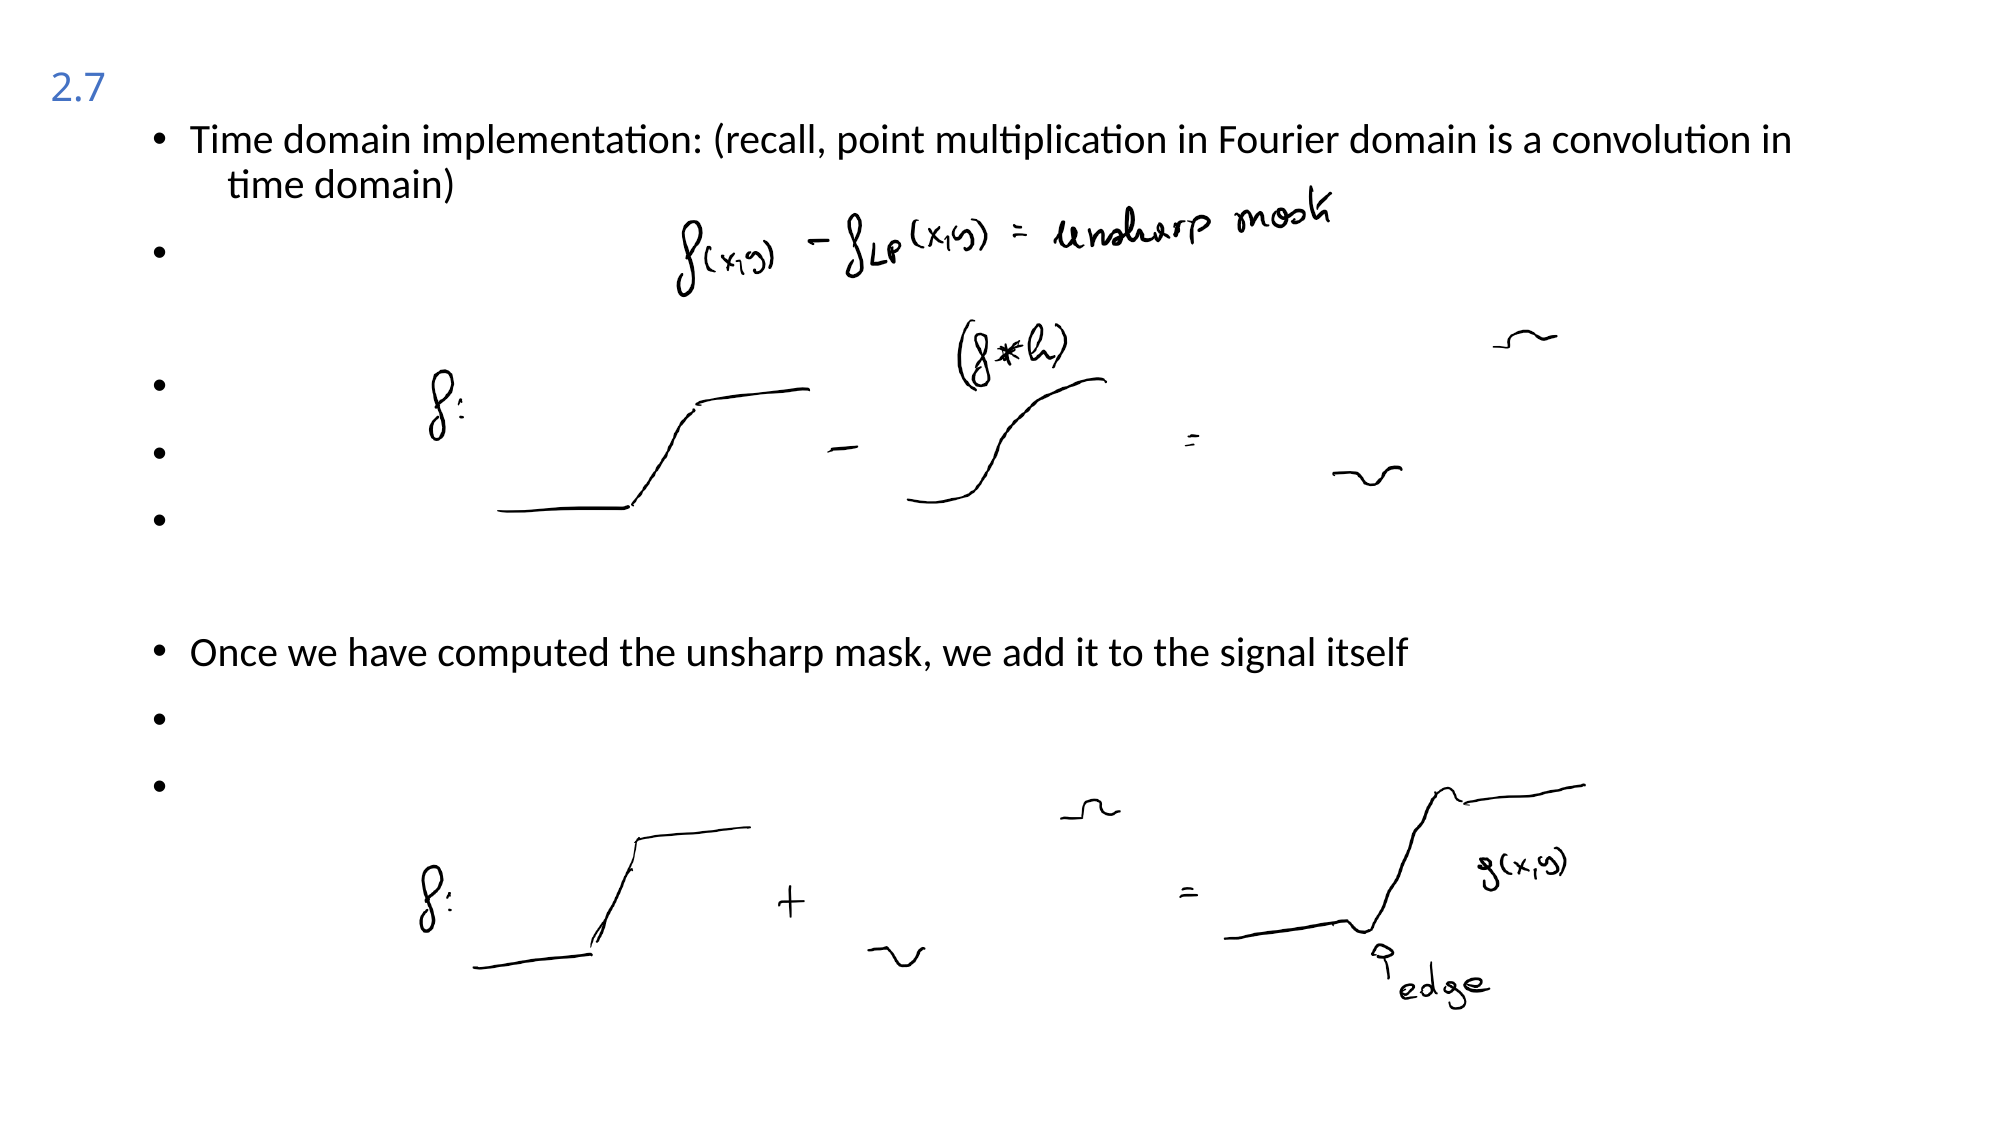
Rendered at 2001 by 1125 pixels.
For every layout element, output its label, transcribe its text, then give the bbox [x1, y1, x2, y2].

list Time domain implementation: (recall, point multiplication in Fourier domain is a convolution in time domain) Once we have computed the unsharp mask, we add it to the signal itself [137, 110, 1863, 1035]
picture [409, 767, 1591, 1015]
text_box 2.7 [35, 46, 129, 131]
picture [409, 183, 1591, 523]
